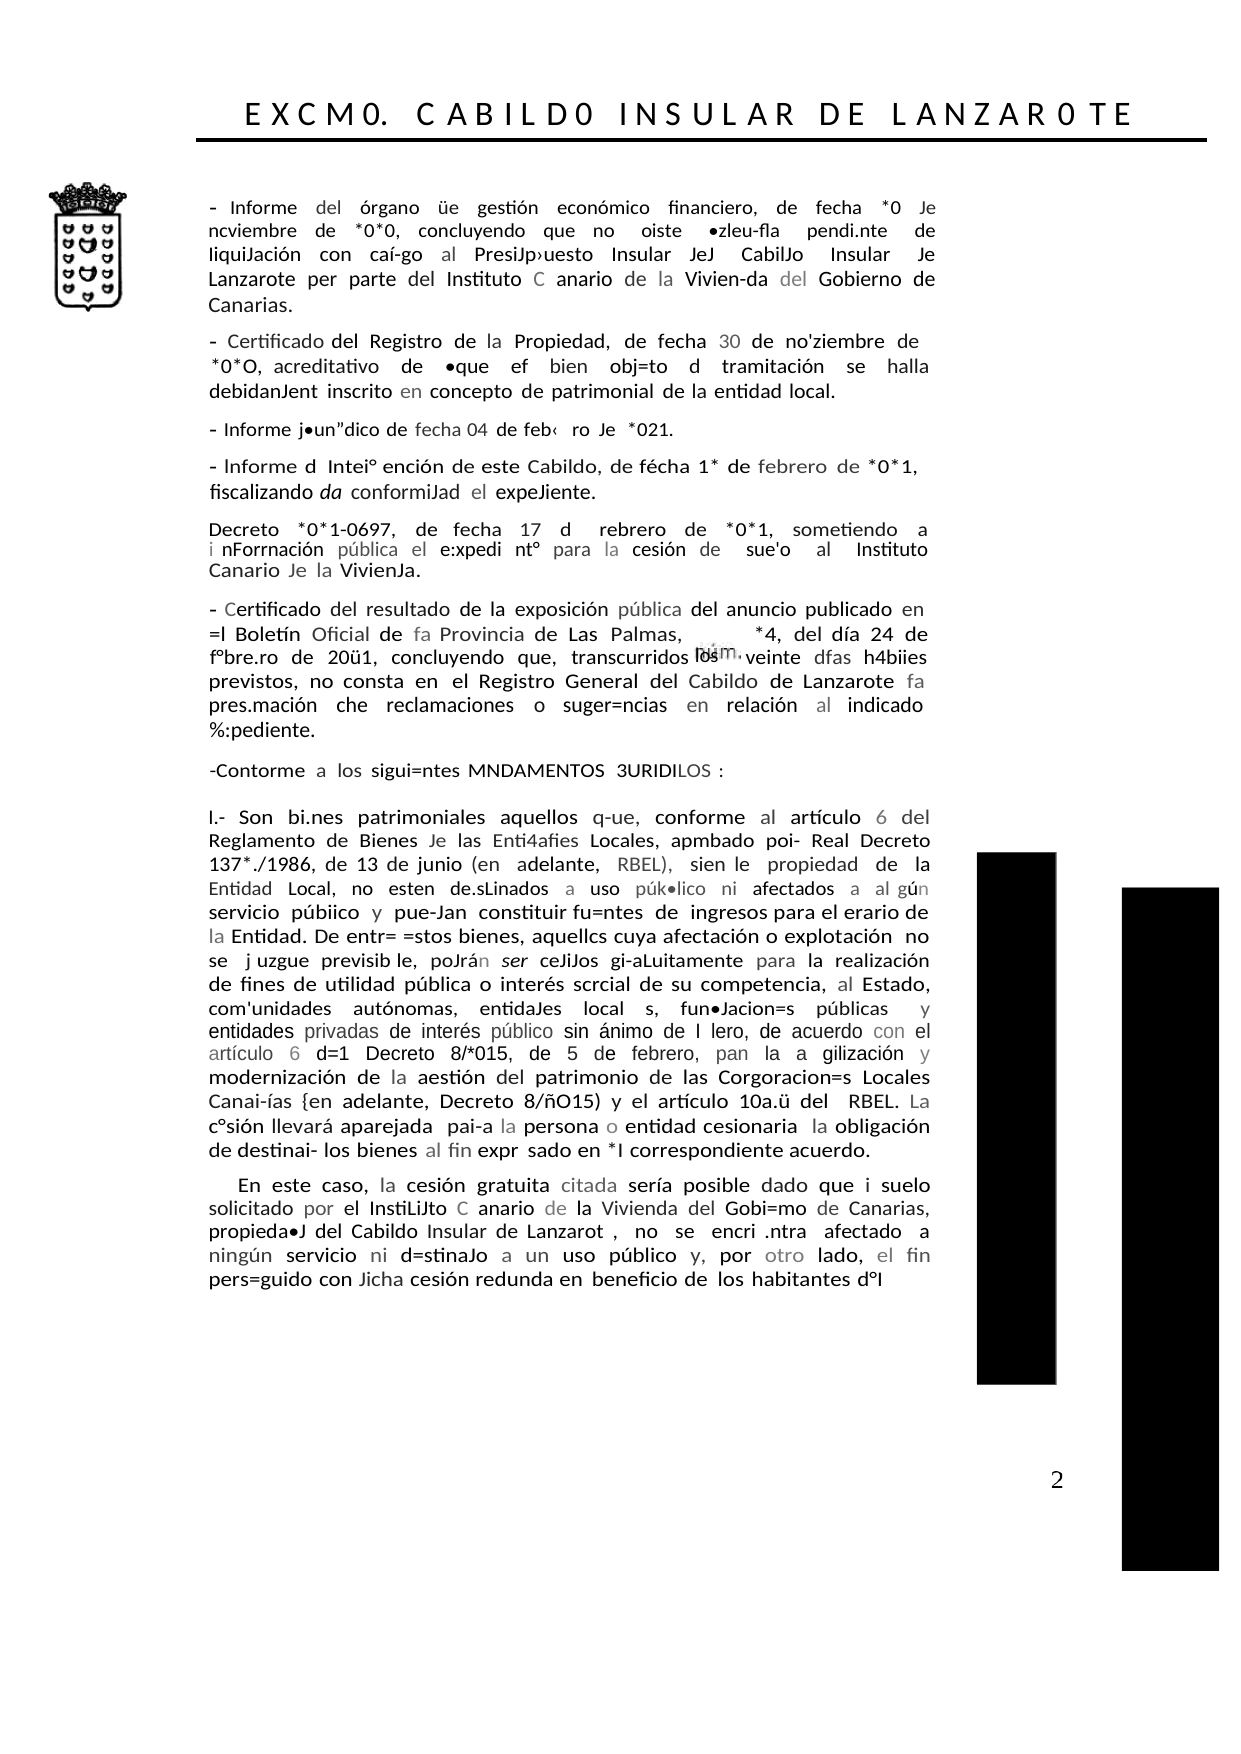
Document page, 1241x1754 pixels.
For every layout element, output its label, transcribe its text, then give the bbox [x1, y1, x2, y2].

text Decreto *0*1-0697, de fecha 17 d rebrero de *0*1, sometiendo a i nForrnación pública el e:xpedi nt° para la cesión de sue'o al Instituto Canario Je la VivienJa. [208, 521, 929, 582]
subtitle E X C M 0. C A B I L D 0 I N S U L A R D E L A N Z A R 0 T E [244, 92, 1232, 134]
text fiscalizando da conformiJad el expeJiente. [209, 478, 1232, 504]
text En este caso, la cesión gratuita citada sería posible dado que i suelo solicitado por el InstiLiJto C anario de la Vivienda del Gobi=mo de Canarias, propieda•J del Cabildo Insular de Lanzarot , no se encri .ntra afectado a ningún servicio ni d=stinaJo a un uso público y, por otro lado, el fin pers=guido con Jicha cesión redunda en beneficio de los habitantes d°I [208, 1173, 931, 1291]
list lnforme d Intei° ención de este Cabildo, de fécha 1* de febrero de *0*1, [209, 455, 1232, 478]
text *0*O, acreditativo de •que ef bien obj=to d tramitación se halla debidanJent inscrito en concepto de patrimonial de la entidad local. [209, 354, 929, 404]
picture [1121, 887, 1220, 1571]
text %:pediente. [209, 717, 1232, 742]
text previstos, no consta en el Registro General del Cabildo de Lanzarote fa [208, 669, 1232, 693]
text -Contorme a los sigui=ntes MNDAMENTOS 3URIDILOS : [209, 758, 1232, 783]
list Informe j•un”dico de fecha 04 de feb‹ ro Je *021. [209, 415, 1232, 441]
text =l Boletín Oficial de fa Provincia de Las Palmas, *4, del día 24 de [209, 621, 1232, 646]
text pres.mación che reclamaciones o suger=ncias en relación al indicado [208, 693, 1232, 717]
picture [48, 182, 127, 312]
picture [976, 852, 1057, 1385]
list Informe del órgano üe gestión económico financiero, de fecha *0 Je ncviembre de *0*0, concluyendo que no oiste •zleu-fla pendi.nte de IiquiJación con caí-go al PresiJp›uesto Insular JeJ CabilJo Insular Je Lanzarote per parte del Instituto C anario de la Vivien-da del Gobierno de Canarias. [208, 194, 936, 318]
picture [1051, 1471, 1063, 1488]
list Certificado del Registro de la Propiedad, de fecha 30 de no'ziembre de [209, 329, 1232, 354]
text I.- Son bi.nes patrimoniales aquellos q-ue, conforme al artículo 6 del Reglamento de Bienes Je las Enti4afies Locales, apmbado poi- Real Decreto 137*./1986, de 13 de junio (en adelante, RBEL), sien le propiedad de la Entidad Local, no esten de.sLinados a uso púk•lico ni afectados a al gún servicio púbiico y pue-Jan constituir fu=ntes de ingresos para el erario de la Entidad. De entr= =stos bienes, aquellcs cuya afectación o explotación no se j uzgue previsib le, poJrán ser ceJiJos gi-aLuitamente para la realización de fines de utilidad pública o interés scrcial de su competencia, al Estado, com'unidades autónomas, entidaJes local s, fun•Jacion=s públicas y entidades privadas de interés público sin ánimo de I lero, de acuerdo con el artículo 6 d=1 Decreto 8/*015, de 5 de febrero, pan la a gilización y modernización de la aestión del patrimonio de las Corgoracion=s Locales Canai-ías {en adelante, Decreto 8/ñO15) y el artículo 10a.ü del RBEL. La c°sión llevará aparejada pai-a la persona o entidad cesionaria la obligación de destinai- los bienes al fin expr sado en *I correspondiente acuerdo. [208, 805, 931, 1163]
text f°bre.ro de 20ü1, concluyendo que, transcurridos veinte dfas h4biies [209, 646, 1232, 669]
list Certificado del resultado de la exposición pública del anuncio publicado en [209, 596, 1232, 621]
